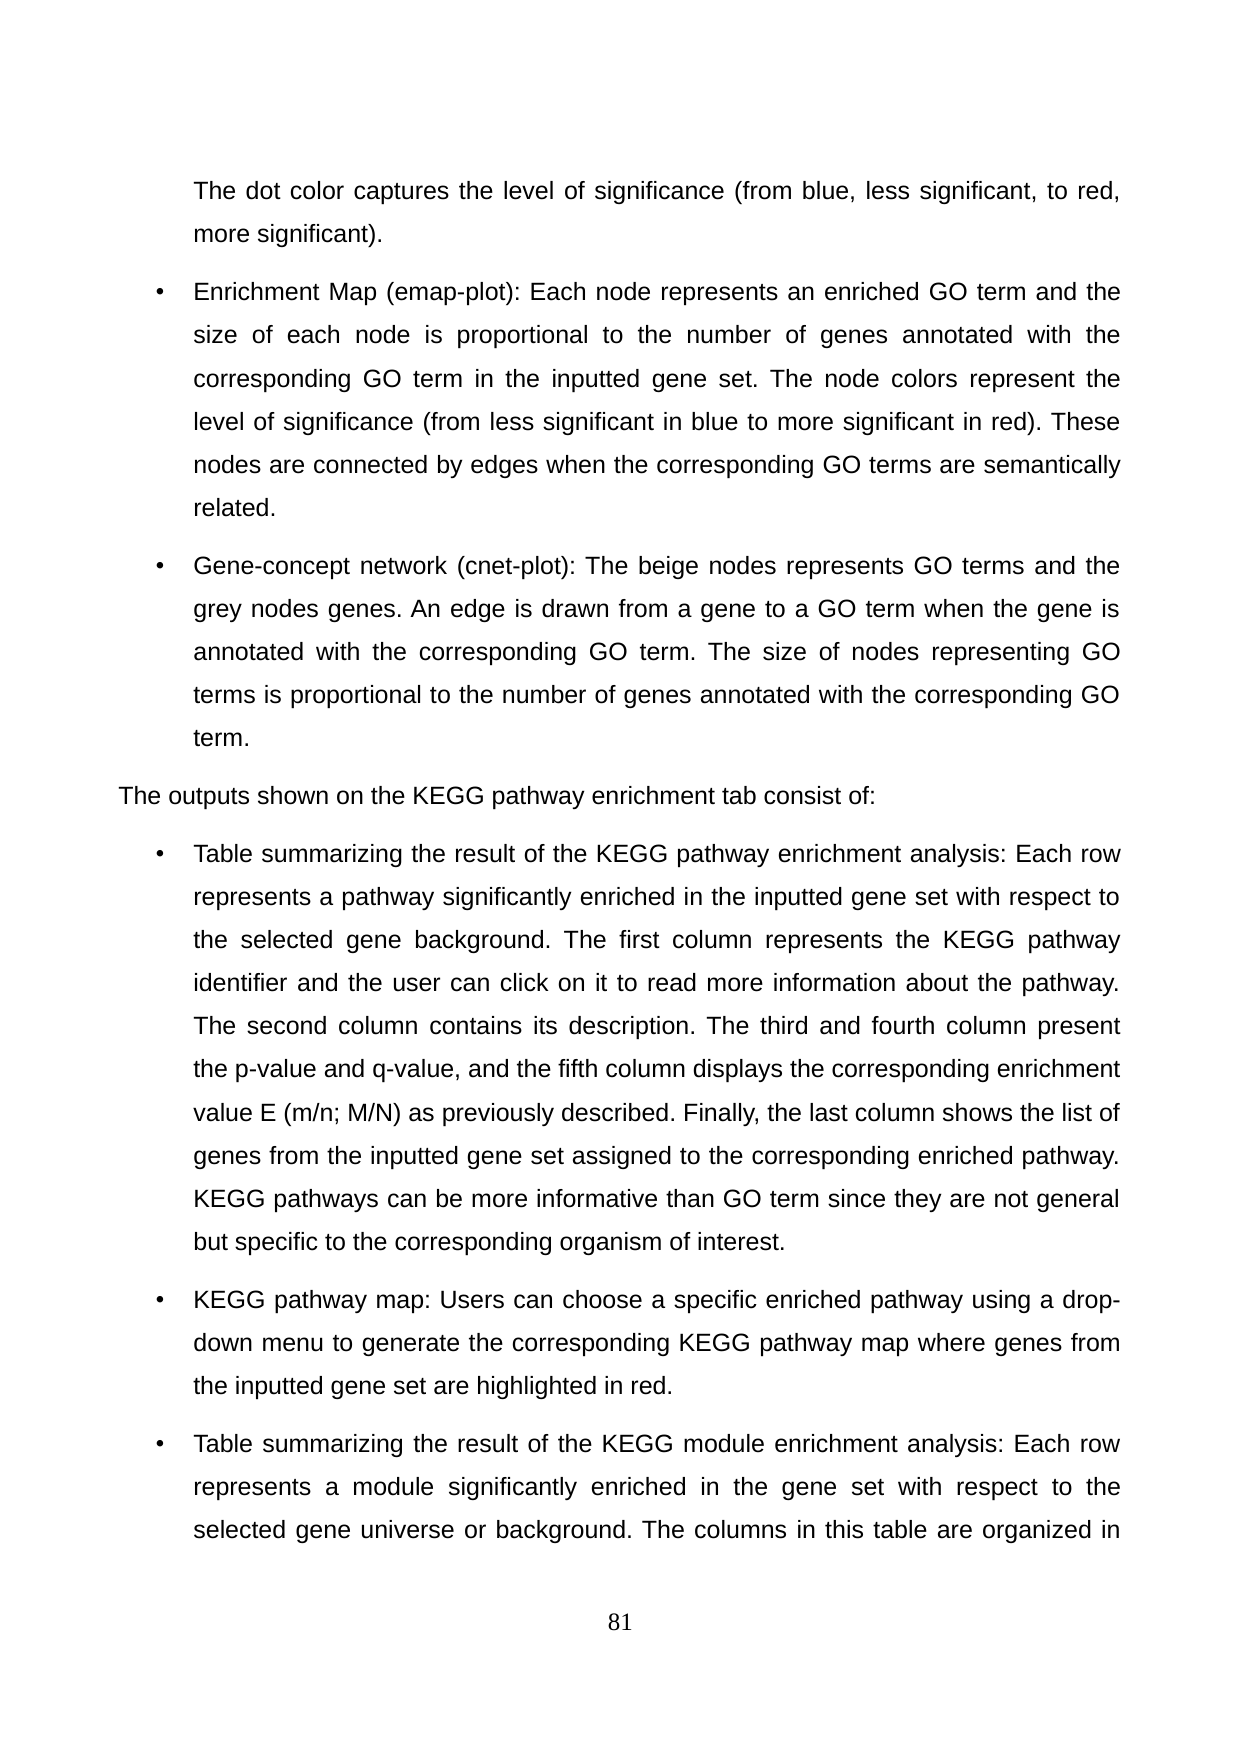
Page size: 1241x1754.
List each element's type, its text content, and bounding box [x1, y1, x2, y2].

list Table summarizing the result of the KEGG module enrichment analysis: Each row represents a module significantly enriched in the gene set with respect to the selected gene universe or background. The columns in this table are organized in [156, 1429, 1122, 1544]
list KEGG pathway map: Users can choose a specific enriched pathway using a drop-down menu to generate the corresponding KEGG pathway map where genes from the inputted gene set are highlighted in red. [156, 1284, 1122, 1400]
text The outputs shown on the KEGG pathway enrichment tab consist of: [118, 781, 1122, 810]
list The dot color captures the level of significance (from blue, less significant, to red, more significant). [156, 176, 1122, 248]
list Gene-concept network (cnet-plot): The beige nodes represents GO terms and the grey nodes genes. An edge is drawn from a gene to a GO term when the gene is annotated with the corresponding GO term. The size of nodes representing GO terms is proportional to the number of genes annotated with the corresponding GO term. [156, 551, 1122, 752]
list Table summarizing the result of the KEGG pathway enrichment analysis: Each row represents a pathway significantly enriched in the inputted gene set with respect to the selected gene background. The first column represents the KEGG pathway identifier and the user can click on it to read more information about the pathway. The second column contains its description. The third and fourth column present the p-value and q-value, and the fifth column displays the corresponding enrichment value E (m/n; M/N) as previously described. Finally, the last column shows the list of genes from the inputted gene set assigned to the corresponding enriched pathway. KEGG pathways can be more informative than GO term since they are not general but specific to the corresponding organism of interest. [156, 839, 1122, 1256]
list Enrichment Map (emap-plot): Each node represents an enriched GO term and the size of each node is proportional to the number of genes annotated with the corresponding GO term in the inputted gene set. The node colors represent the level of significance (from less significant in blue to more significant in red). These nodes are connected by edges when the corresponding GO terms are semantically related. [156, 277, 1122, 522]
